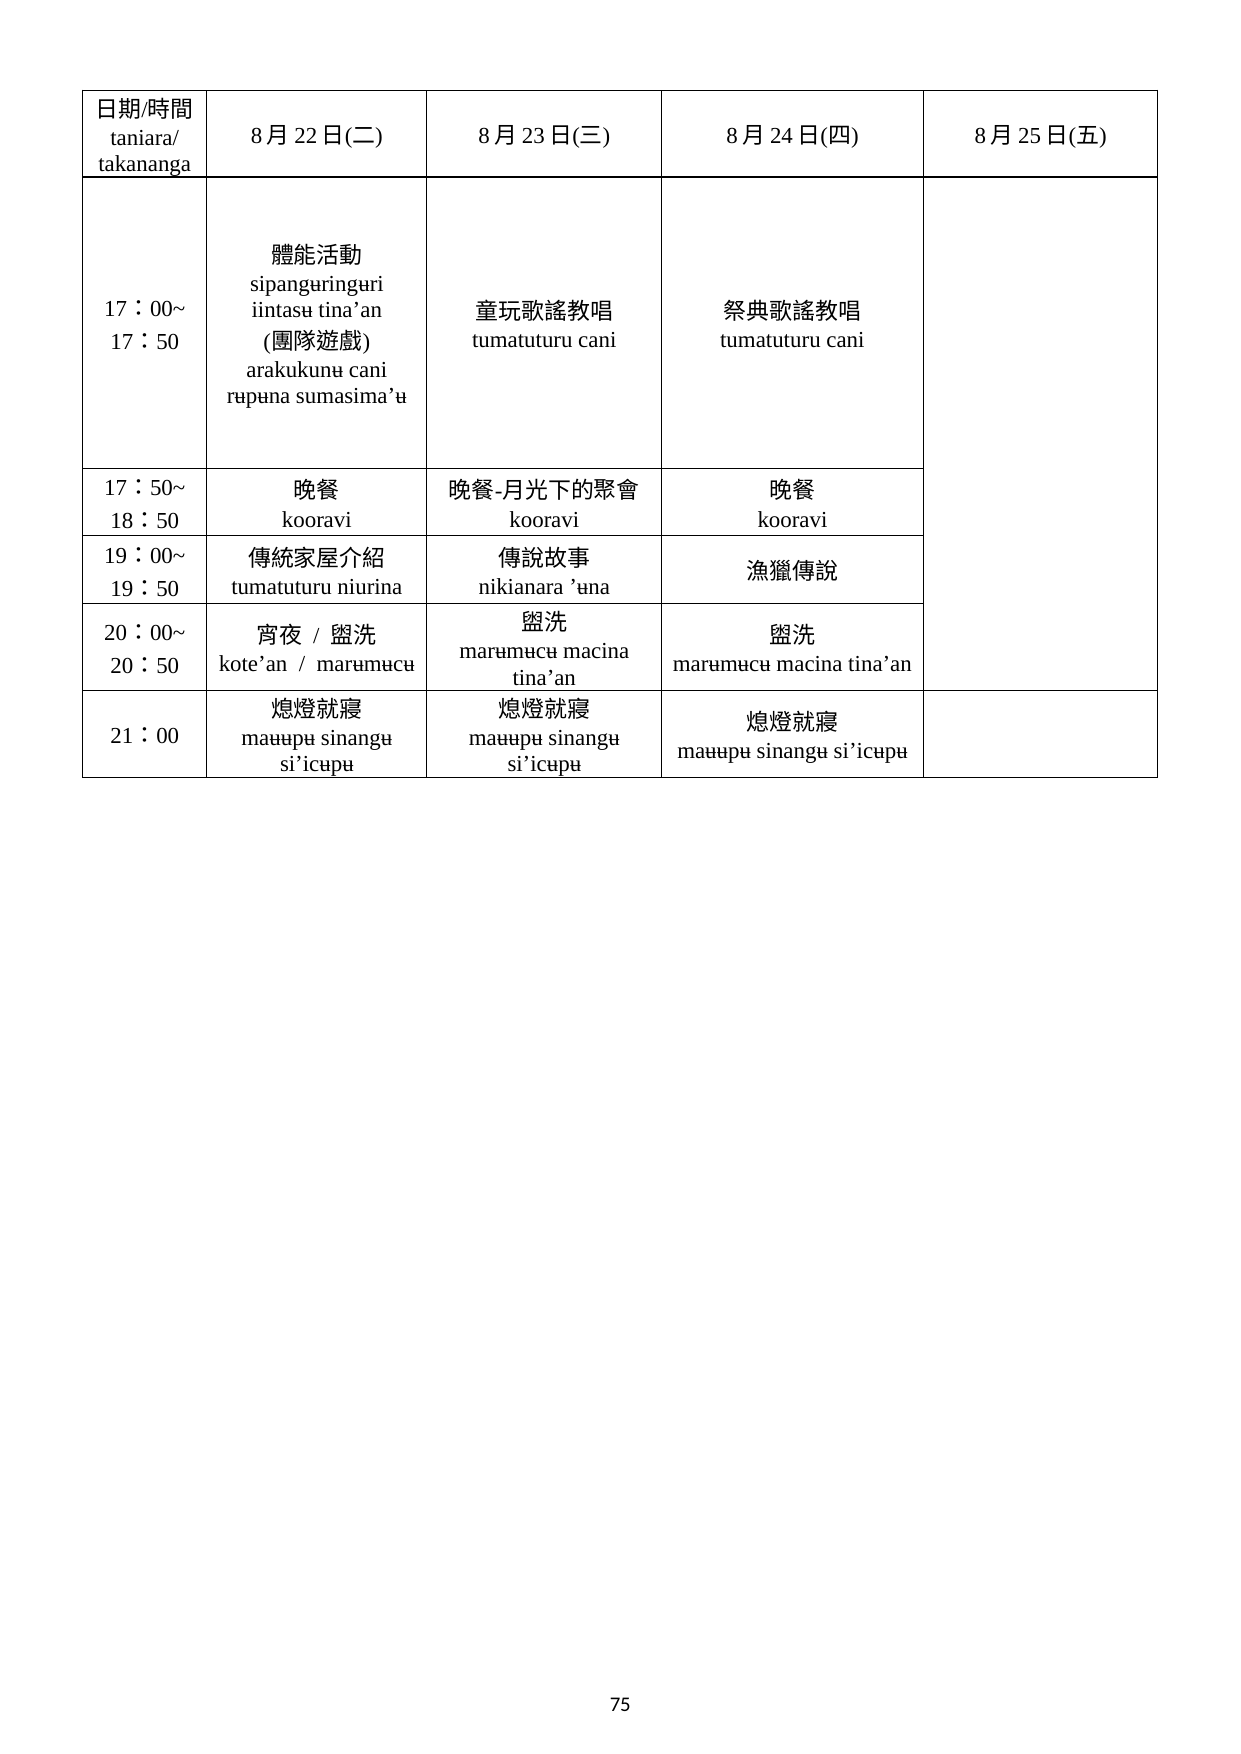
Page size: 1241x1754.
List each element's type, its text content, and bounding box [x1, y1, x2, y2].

table_cell 17：00~ 17：50 [83, 178, 206, 468]
table_cell 熄燈就寢 maʉʉpʉ sinangʉ si’icʉpʉ [662, 691, 923, 777]
table_cell 19：00~ 19：50 [83, 536, 206, 603]
table_cell 晚餐 kooravi [207, 469, 426, 535]
table_cell 17：50~ 18：50 [83, 469, 206, 535]
table_cell 晚餐 kooravi [662, 469, 923, 535]
table_header 8月25日(五) [924, 91, 1157, 176]
table_cell 童玩歌謠教唱 tumatuturu cani [427, 178, 661, 468]
table_cell 宵夜 / 盥洗 kote’an / marʉmʉcʉ [207, 604, 426, 690]
table_cell 傳說故事 nikianara ’ʉna [427, 536, 661, 603]
table_cell 盥洗 marʉmʉcʉ macina tina’an [662, 604, 923, 690]
table_cell 21：00 [83, 691, 206, 777]
table_cell [924, 178, 1157, 690]
table_cell 晚餐-月光下的聚會 kooravi [427, 469, 661, 535]
table_header 8月24日(四) [662, 91, 923, 176]
table_header 8月23日(三) [427, 91, 661, 176]
table_cell [924, 691, 1157, 777]
table_cell 祭典歌謠教唱 tumatuturu cani [662, 178, 923, 468]
table_cell 盥洗 marʉmʉcʉ macina tina’an [427, 604, 661, 690]
table_cell 20：00~ 20：50 [83, 604, 206, 690]
table_cell 漁獵傳說 [662, 536, 923, 603]
table_header 8月22日(二) [207, 91, 426, 176]
table_cell 熄燈就寢 maʉʉpʉ sinangʉ si’icʉpʉ [427, 691, 661, 777]
table_cell 熄燈就寢 maʉʉpʉ sinangʉ si’icʉpʉ [207, 691, 426, 777]
table_header 日期/時間 taniara/ takananga [83, 91, 206, 176]
table_cell 體能活動 sipangʉringʉri iintasʉ tina’an (團隊遊戲) arakukunʉ cani rʉpʉna sumasima’ʉ [207, 178, 426, 468]
table_cell 傳統家屋介紹 tumatuturu niurina [207, 536, 426, 603]
